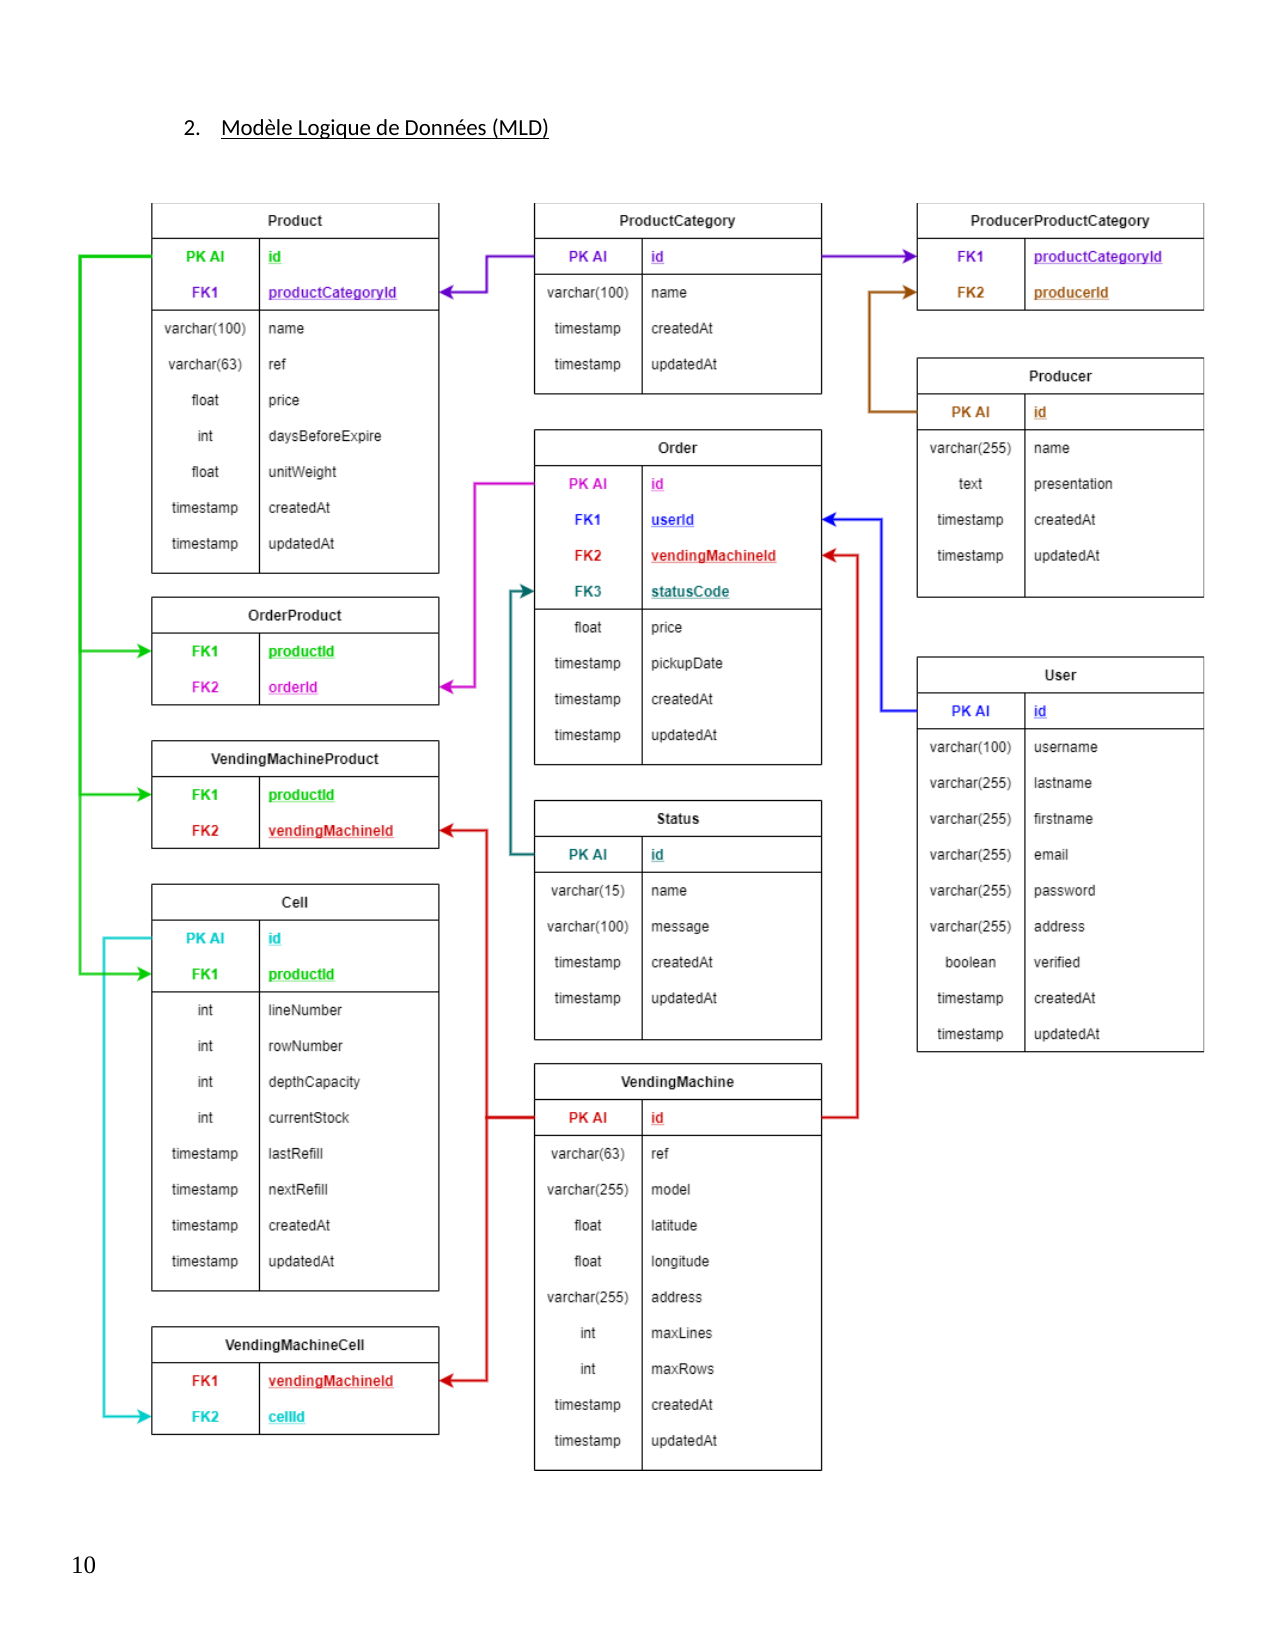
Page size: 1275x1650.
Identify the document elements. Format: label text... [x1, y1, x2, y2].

picture [70, 203, 1205, 1471]
list Modèle Logique de Données (MLD) [183, 113, 1204, 141]
